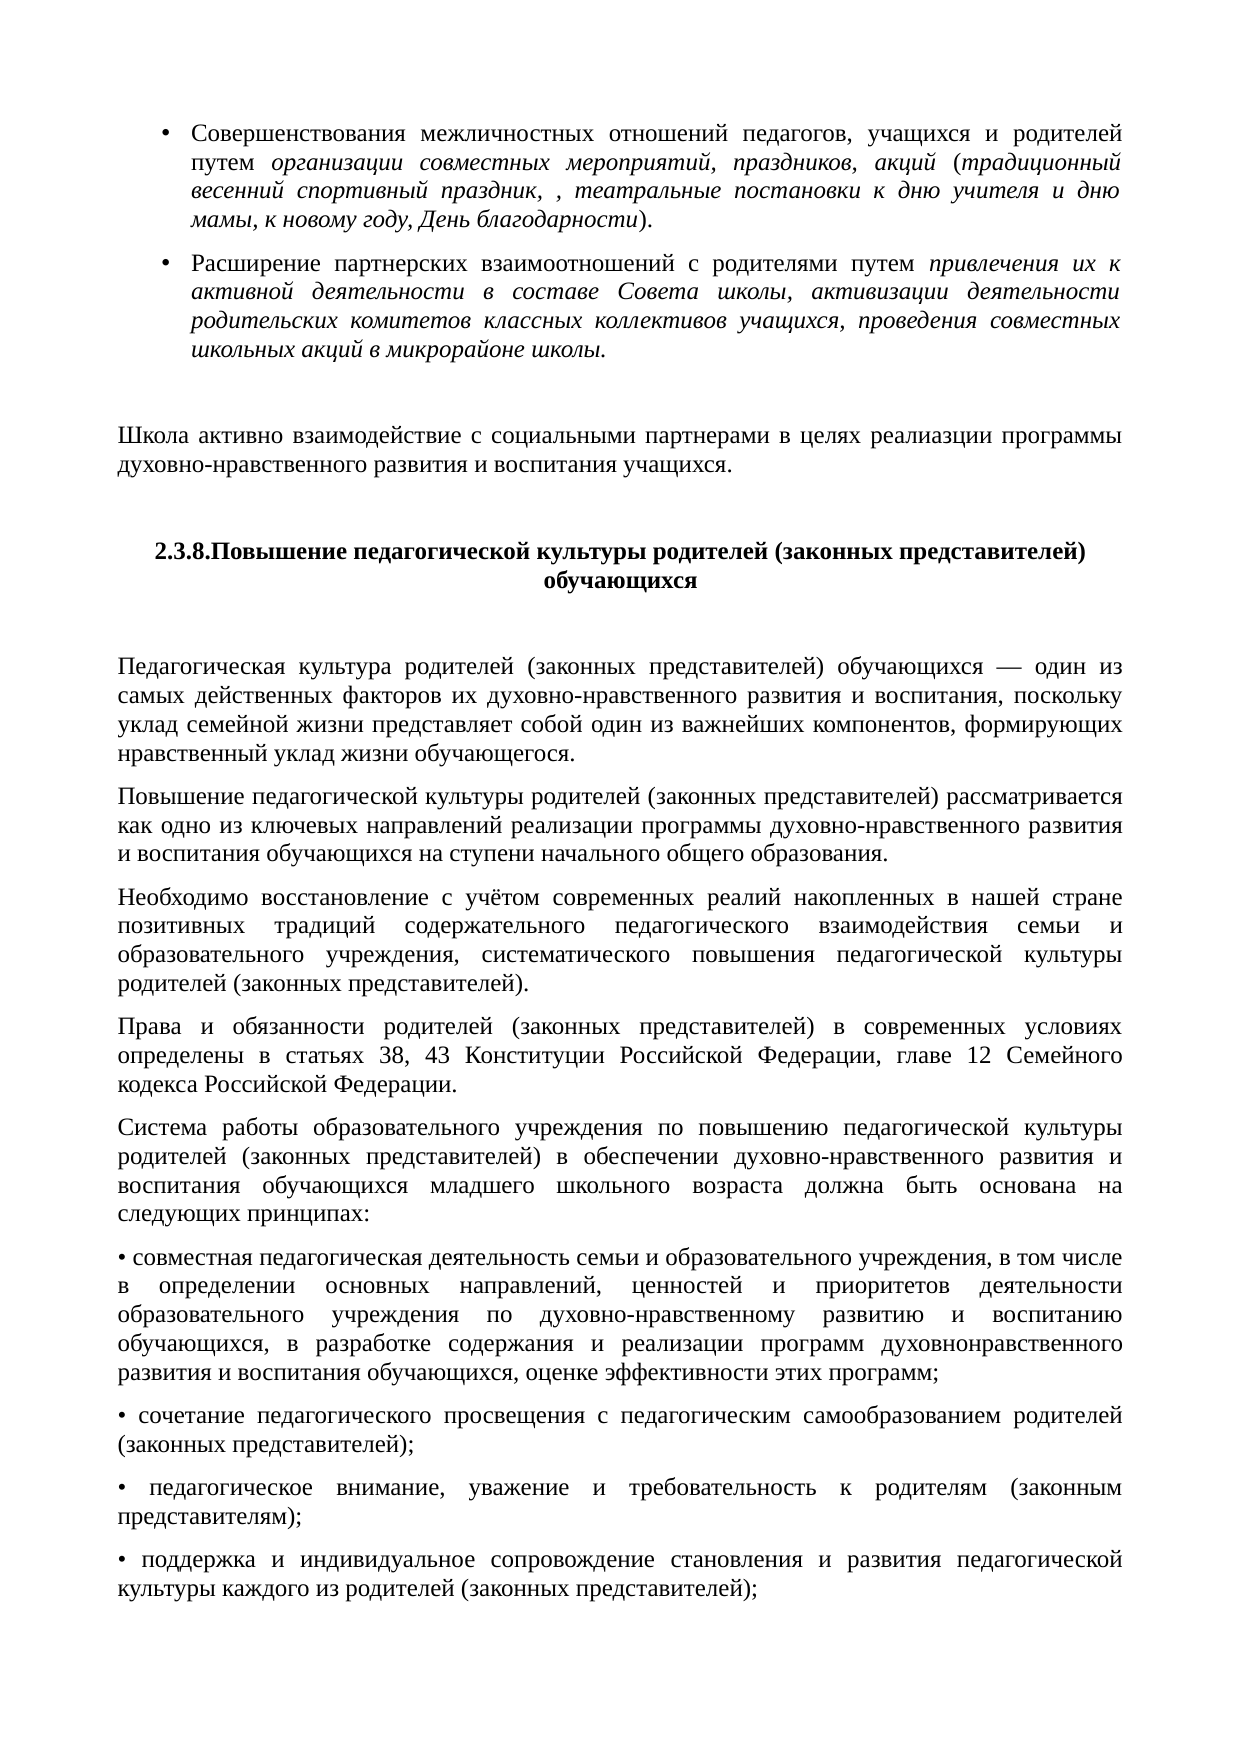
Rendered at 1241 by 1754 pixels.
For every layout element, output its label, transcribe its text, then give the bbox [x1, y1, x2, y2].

text Необходимо восстановление с учётом современных реалий накопленных в нашей стране позитивных традиций содержательного педагогического взаимодействия семьи и образовательного учреждения, систематического повышения педагогической культуры родителей (законных представителей). [117, 882, 1123, 997]
text • совместная педагогическая деятельность семьи и образовательного учреждения, в том числе в определении основных направлений, ценностей и приоритетов деятельности образовательного учреждения по духовно-нравственному развитию и воспитанию обучающихся, в разработке содержания и реализации программ духовнонравственного развития и воспитания обучающихся, оценке эффективности этих программ; [117, 1242, 1123, 1386]
text • сочетание педагогического просвещения с педагогическим самообразованием родителей (законных представителей); [117, 1400, 1123, 1458]
text • педагогическое внимание, уважение и требовательность к родителям (законным представителям); [117, 1472, 1123, 1530]
list Совершенствования межличностных отношений педагогов, учащихся и родителей путем организации совместных мероприятий, праздников, акций (традиционный весенний спортивный праздник, , театральные постановки к дню учителя и дню мамы, к новому году, День благодарности). [161, 118, 1123, 233]
text • поддержка и индивидуальное сопровождение становления и развития педагогической культуры каждого из родителей (законных представителей); [117, 1544, 1123, 1602]
text Школа активно взаимодействие с социальными партнерами в целях реалиазции программы духовно-нравственного развития и воспитания учащихся. [117, 421, 1123, 478]
text 2.3.8.Повышение педагогической культуры родителей (законных представителей) обучающихся [117, 536, 1123, 593]
text Права и обязанности родителей (законных представителей) в современных условиях определены в статьях 38, 43 Конституции Российской Федерации, главе 12 Семейного кодекса Российской Федерации. [117, 1011, 1123, 1098]
text Повышение педагогической культуры родителей (законных представителей) рассматривается как одно из ключевых направлений реализации программы духовно-нравственного развития и воспитания обучающихся на ступени начального общего образования. [117, 781, 1123, 867]
text Педагогическая культура родителей (законных представителей) обучающихся — один из самых действенных факторов их духовно-нравственного развития и воспитания, поскольку уклад семейной жизни представляет собой один из важнейших компонентов, формирующих нравственный уклад жизни обучающегося. [117, 651, 1123, 766]
list Расширение партнерских взаимоотношений с родителями путем привлечения их к активной деятельности в составе Совета школы, активизации деятельности родительских комитетов классных коллективов учащихся, проведения совместных школьных акций в микрорайоне школы. [161, 248, 1123, 363]
text Система работы образовательного учреждения по повышению педагогической культуры родителей (законных представителей) в обеспечении духовно-нравственного развития и воспитания обучающихся младшего школьного возраста должна быть основана на следующих принципах: [117, 1112, 1123, 1227]
